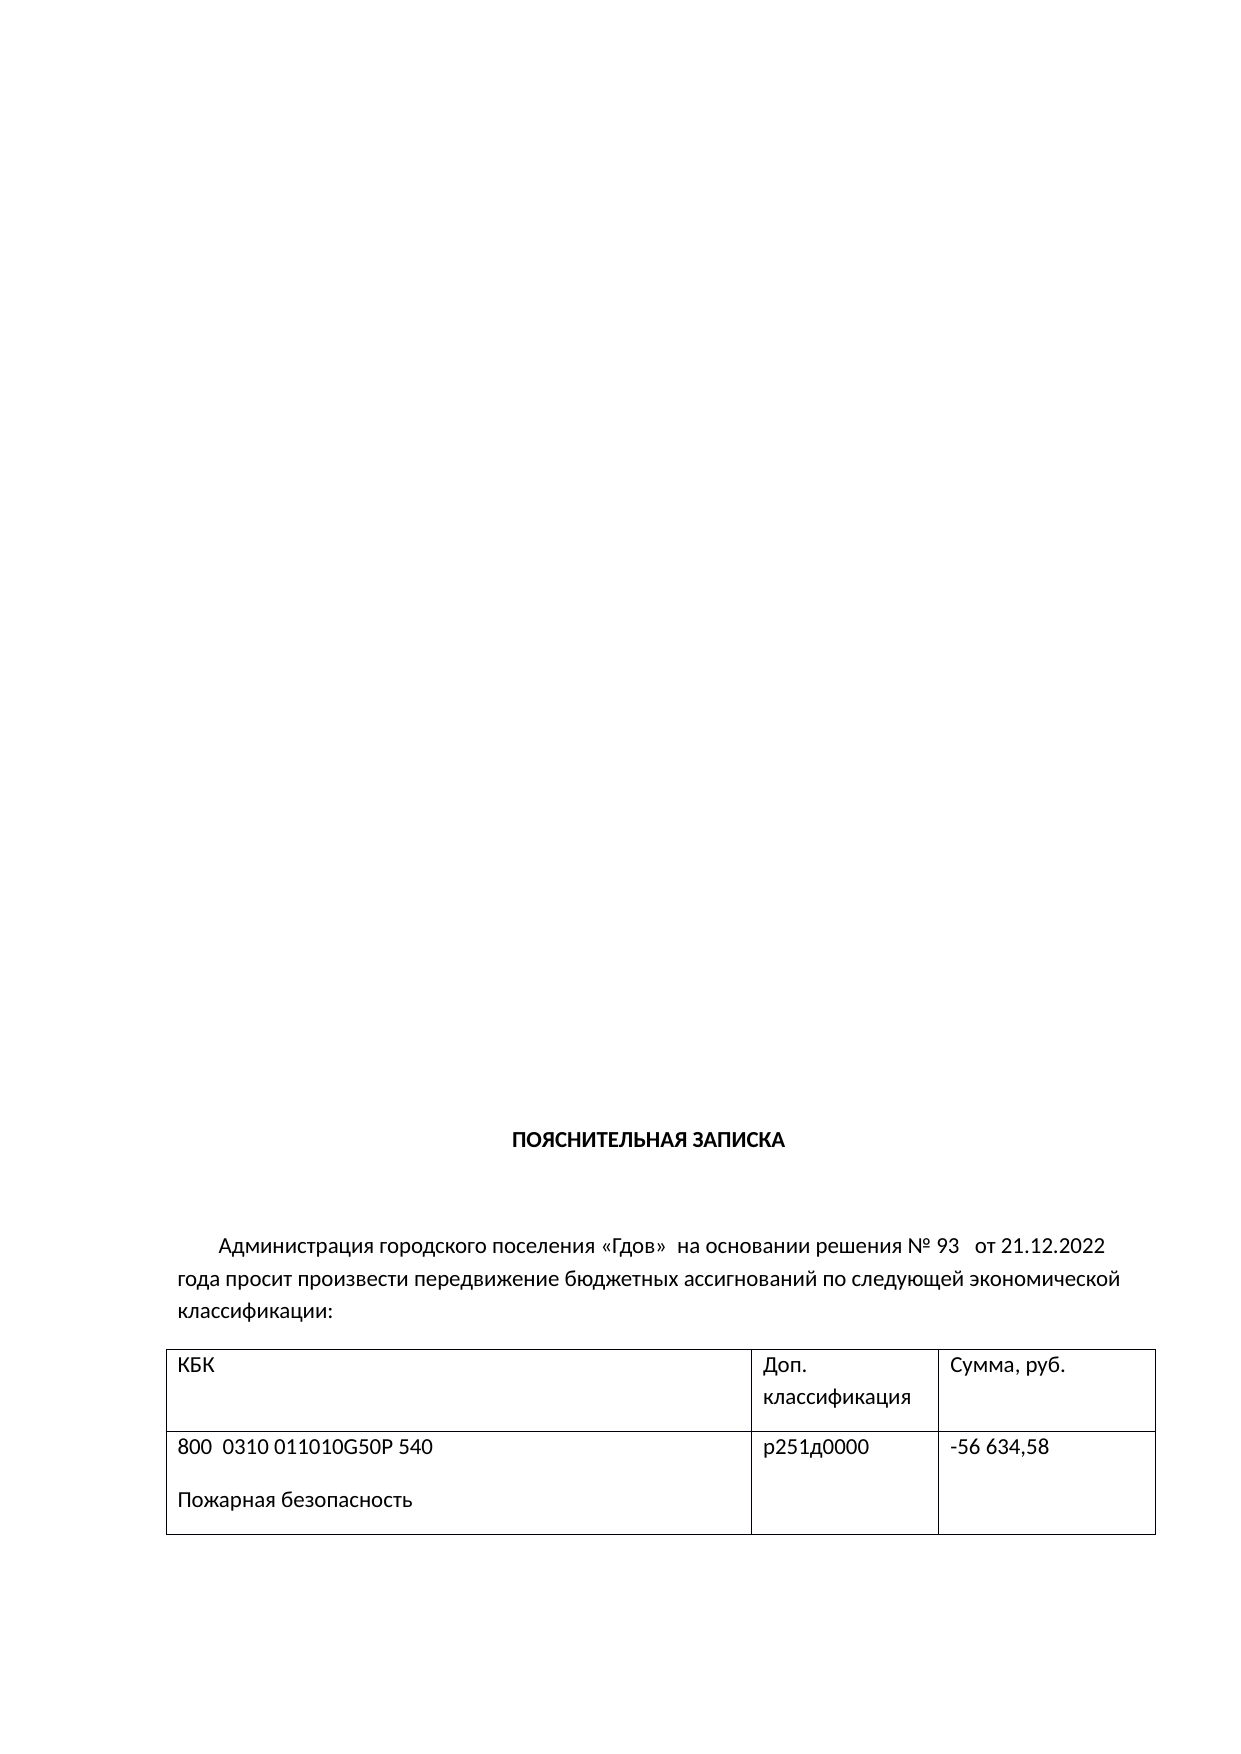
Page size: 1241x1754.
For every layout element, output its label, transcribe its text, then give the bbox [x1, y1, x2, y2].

table_cell -56 634,58 [939, 1432, 1155, 1534]
text Администрация городского поселения «Гдов» на основании решения № 93 от 21.12.2022 года просит произвести передвижение бюджетных ассигнований по следующей экономической классификации: [177, 1232, 1152, 1324]
text ПОЯСНИТЕЛЬНАЯ ЗАПИСКА [177, 1126, 1152, 1153]
table_cell р251д0000 [752, 1432, 938, 1534]
table_header Сумма, руб. [939, 1350, 1155, 1431]
table_header КБК [167, 1350, 751, 1431]
table_header Доп. классификация [752, 1350, 938, 1431]
table_cell 800 0310 011010G50P 540 Пожарная безопасность [167, 1432, 751, 1534]
